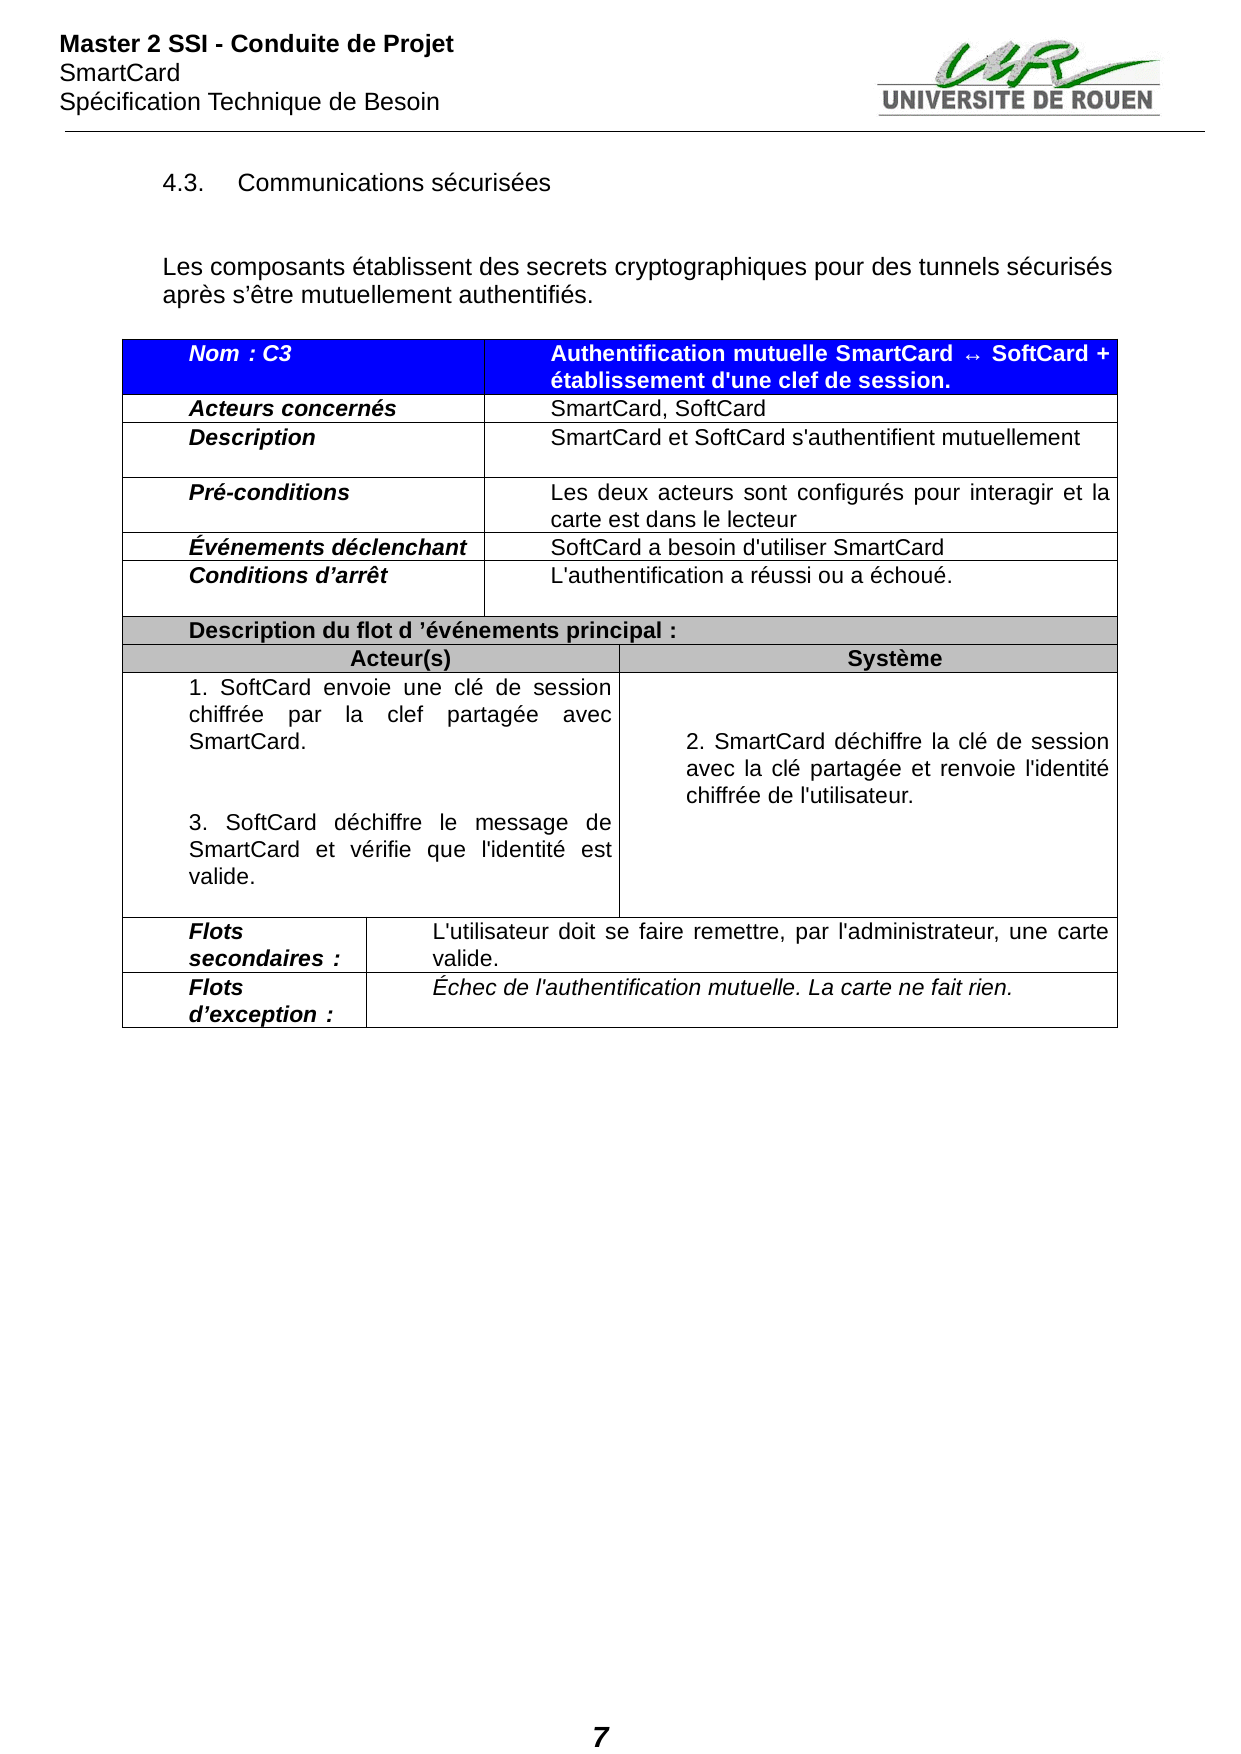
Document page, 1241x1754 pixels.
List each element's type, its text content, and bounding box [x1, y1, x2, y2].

table_cell 1. SoftCard envoie une clé de session chiffrée par la clef partagée avec SmartCard. 3. SoftCard déchiffre le message de SmartCard et vérifie que l'identité est valide. [123, 673, 619, 917]
table_cell Événements déclenchant [123, 533, 484, 560]
subtitle Les composants établissent des secrets cryptographiques pour des tunnels sécurisés après s’être mutuellement authentifiés. [162, 251, 1181, 338]
picture [872, 32, 1170, 118]
table_cell Flots d’exception : [123, 973, 366, 1027]
table_cell Conditions d’arrêt [123, 561, 484, 616]
table_cell Système [620, 645, 1117, 672]
table_header Nom : C3 [123, 340, 484, 394]
table_cell Échec de l'authentification mutuelle. La carte ne fait rien. [367, 973, 1117, 1027]
table_cell SoftCard a besoin d'utiliser SmartCard [485, 533, 1117, 560]
table_cell SmartCard, SoftCard [485, 395, 1117, 422]
table_cell L'authentification a réussi ou a échoué. [485, 561, 1117, 616]
table_cell Flots secondaires : [123, 918, 366, 972]
subtitle Communications sécurisées [162, 168, 1181, 197]
table_cell 2. SmartCard déchiffre la clé de session avec la clé partagée et renvoie l'identité chiffrée de l'utilisateur. [620, 673, 1117, 917]
table_cell SmartCard et SoftCard s'authentifient mutuellement [485, 423, 1117, 477]
table_cell Description [123, 423, 484, 477]
table_cell Acteur(s) [123, 645, 619, 672]
table_cell L'utilisateur doit se faire remettre, par l'administrateur, une carte valide. [367, 918, 1117, 972]
table_cell Les deux acteurs sont configurés pour interagir et la carte est dans le lecteur [485, 478, 1117, 532]
table_cell Pré-conditions [123, 478, 484, 532]
table_cell Acteurs concernés [123, 395, 484, 422]
table_header Authentification mutuelle SmartCard ↔ SoftCard + établissement d'une clef de session. [485, 340, 1117, 394]
table_cell Description du flot d ’événements principal : [123, 617, 1117, 644]
